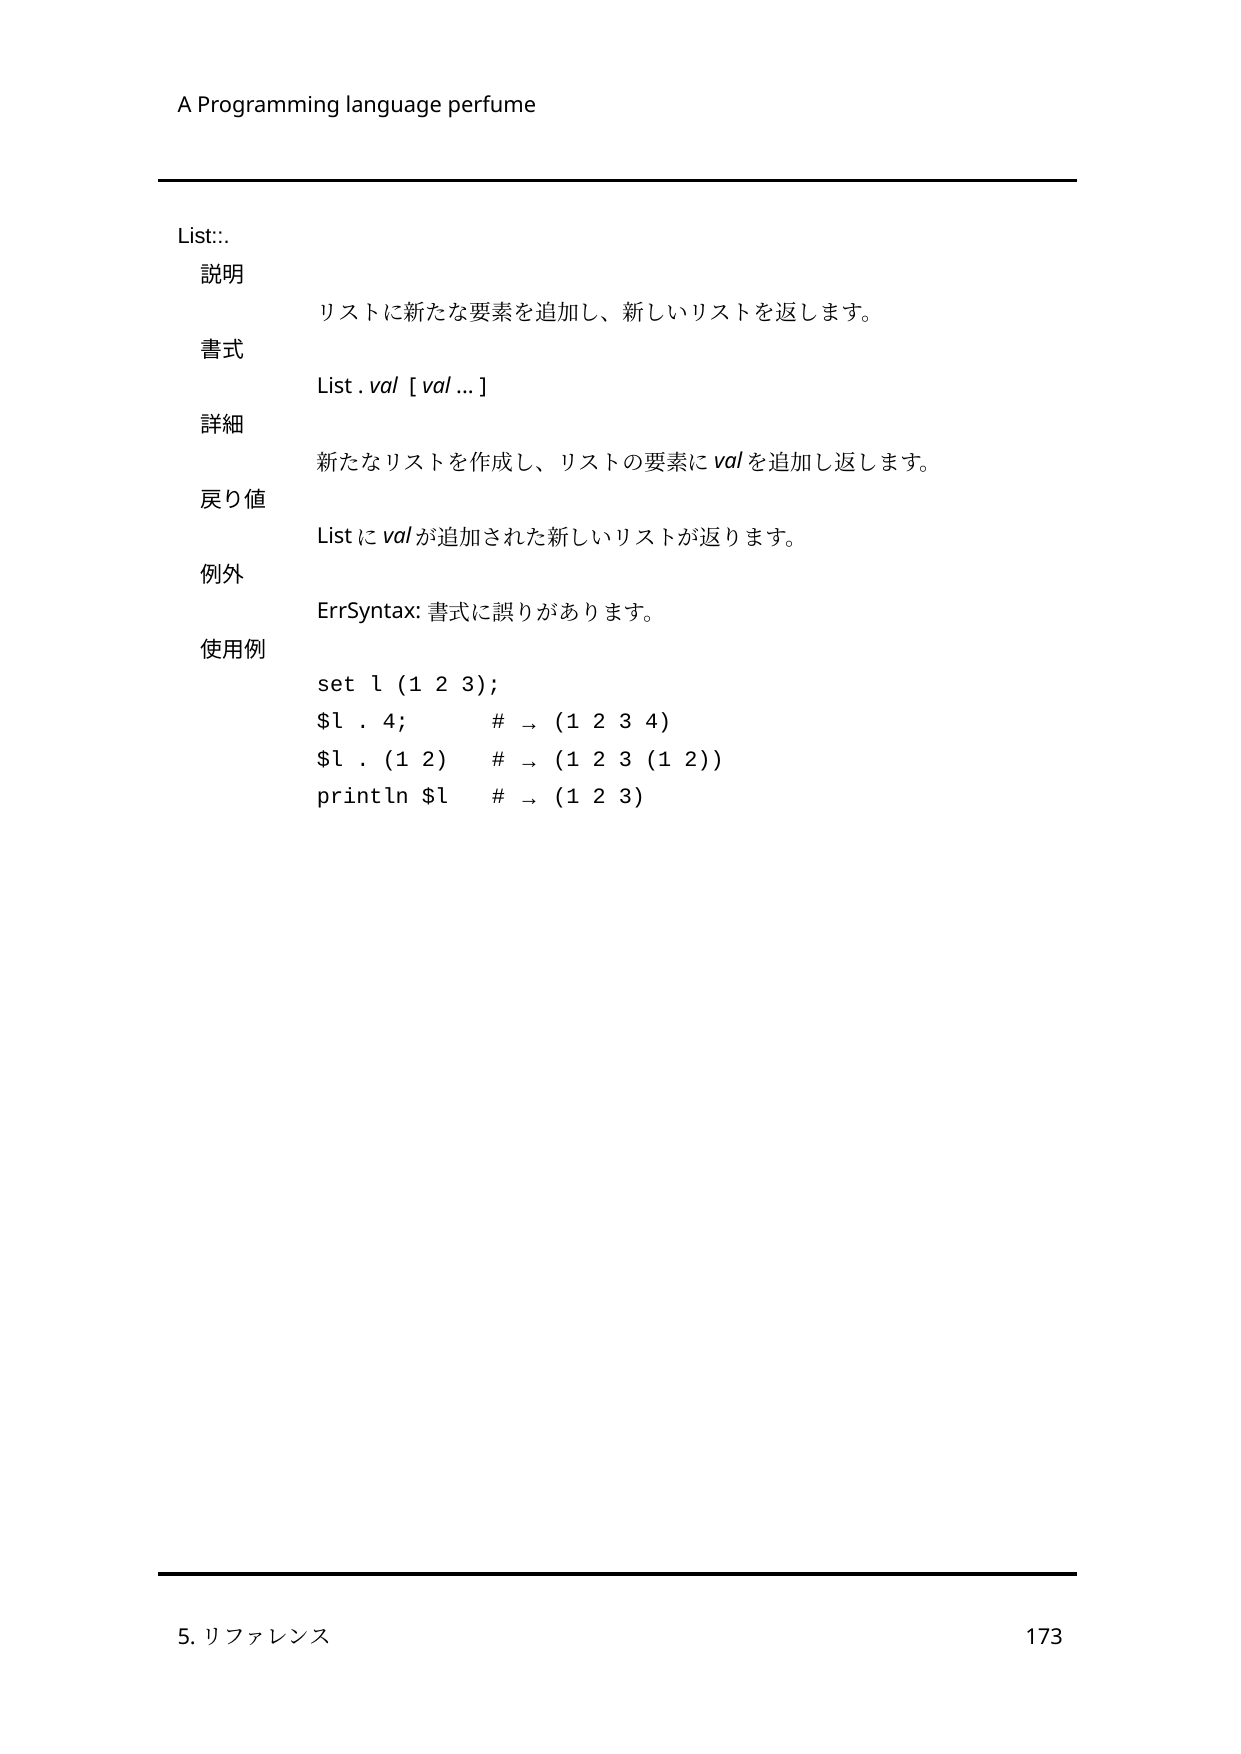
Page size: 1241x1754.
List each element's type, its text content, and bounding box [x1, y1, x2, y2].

table_cell 例外 [200, 554, 317, 629]
table_cell 戻り値 [200, 479, 317, 554]
table_cell 詳細 [200, 404, 317, 479]
table_cell 書式 [200, 329, 317, 404]
table_cell ErrSyntax: 書式に誤りがあります。 [317, 554, 1063, 629]
table_header リストに新たな要素を追加し、新しいリストを返します。 [317, 254, 1063, 329]
table_cell set l (1 2 3); $l . 4; # → (1 2 3 4) $l . (1 2) # → (1 2 3 (1 2)) println $l # → (1 2 3) [317, 629, 1063, 817]
table_cell Listにvalが追加された新しいリストが返ります。 [317, 479, 1063, 554]
table_cell List . val [ val ... ] [317, 329, 1063, 404]
table_header 説明 [200, 254, 317, 329]
subtitle List::. [177, 217, 1063, 254]
table_cell 使用例 [200, 629, 317, 817]
table_cell 新たなリストを作成し、リストの要素にvalを追加し返します。 [317, 404, 1063, 479]
